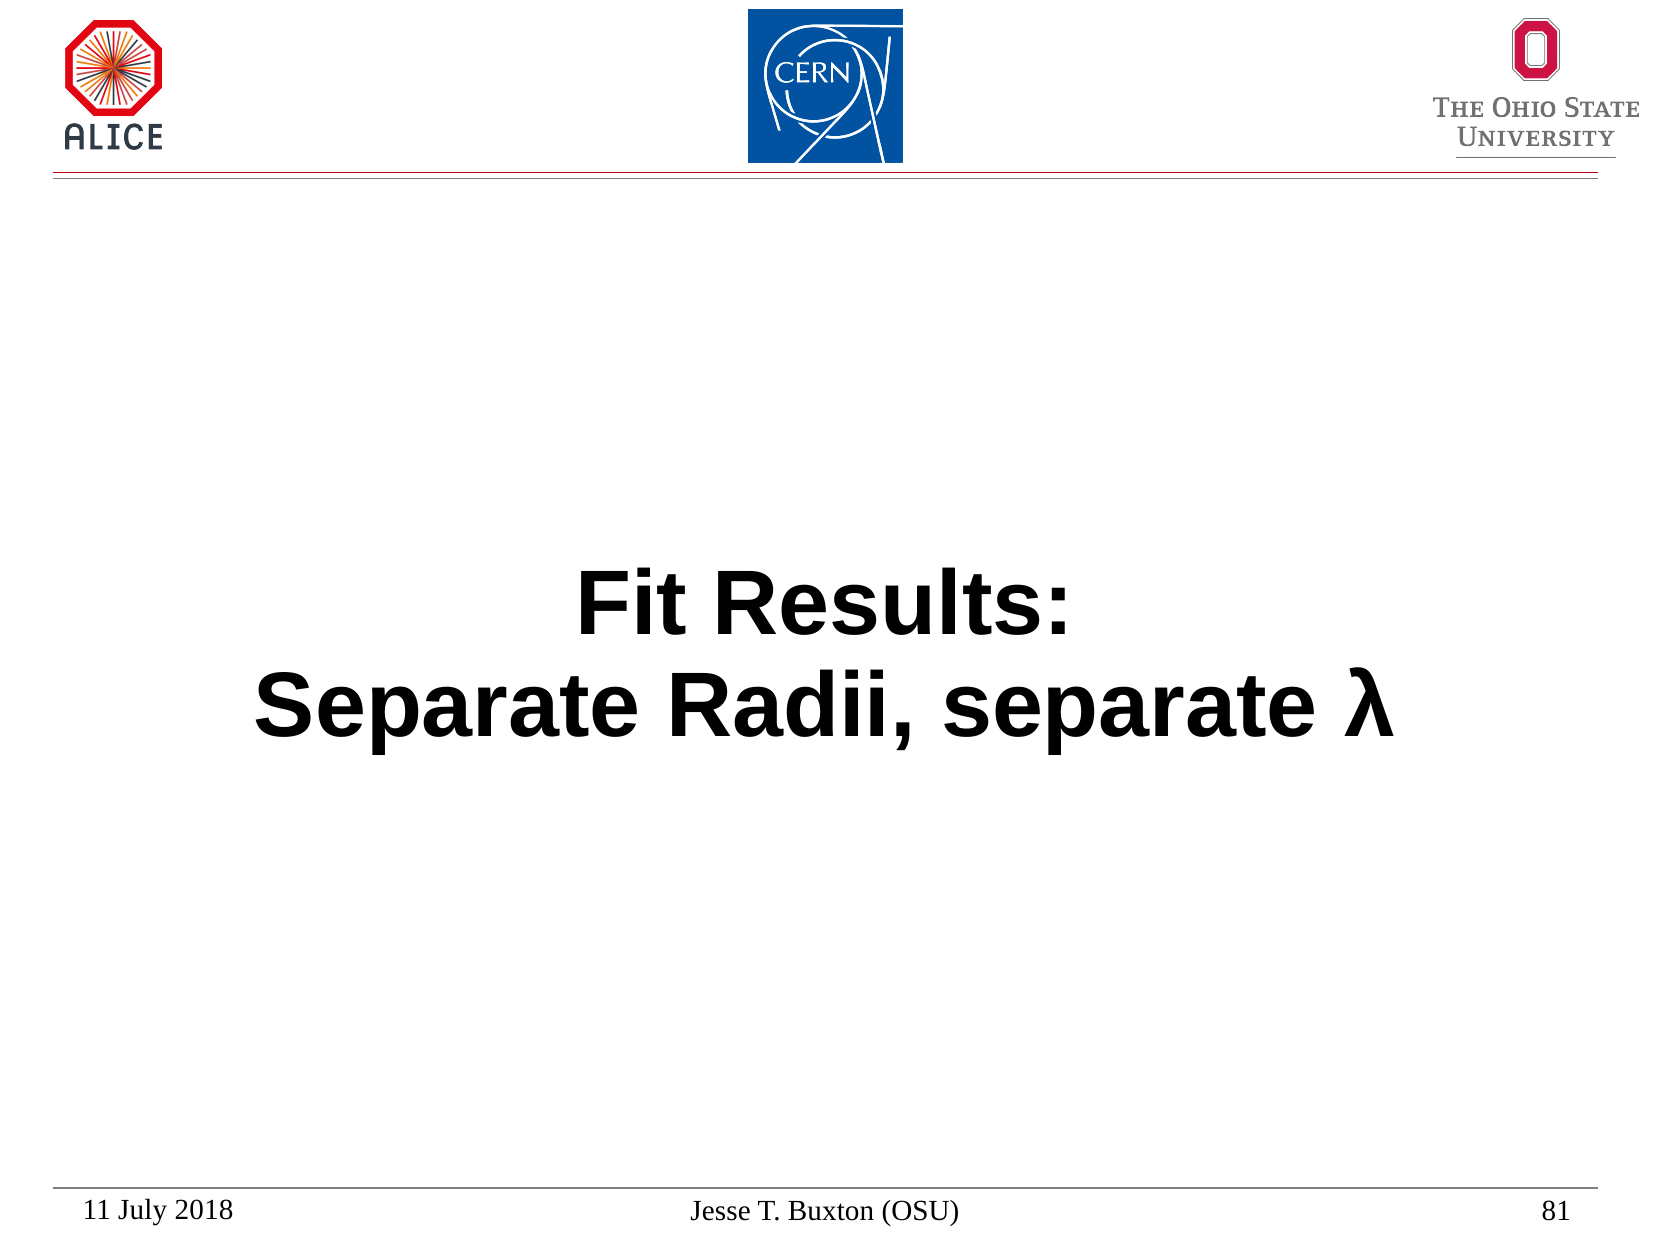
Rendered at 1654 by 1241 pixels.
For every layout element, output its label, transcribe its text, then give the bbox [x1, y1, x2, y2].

title Fit Results: Separate Radii, separate λ [137, 551, 1513, 757]
picture [65, 20, 162, 150]
picture [748, 9, 903, 163]
picture [1430, 5, 1642, 171]
